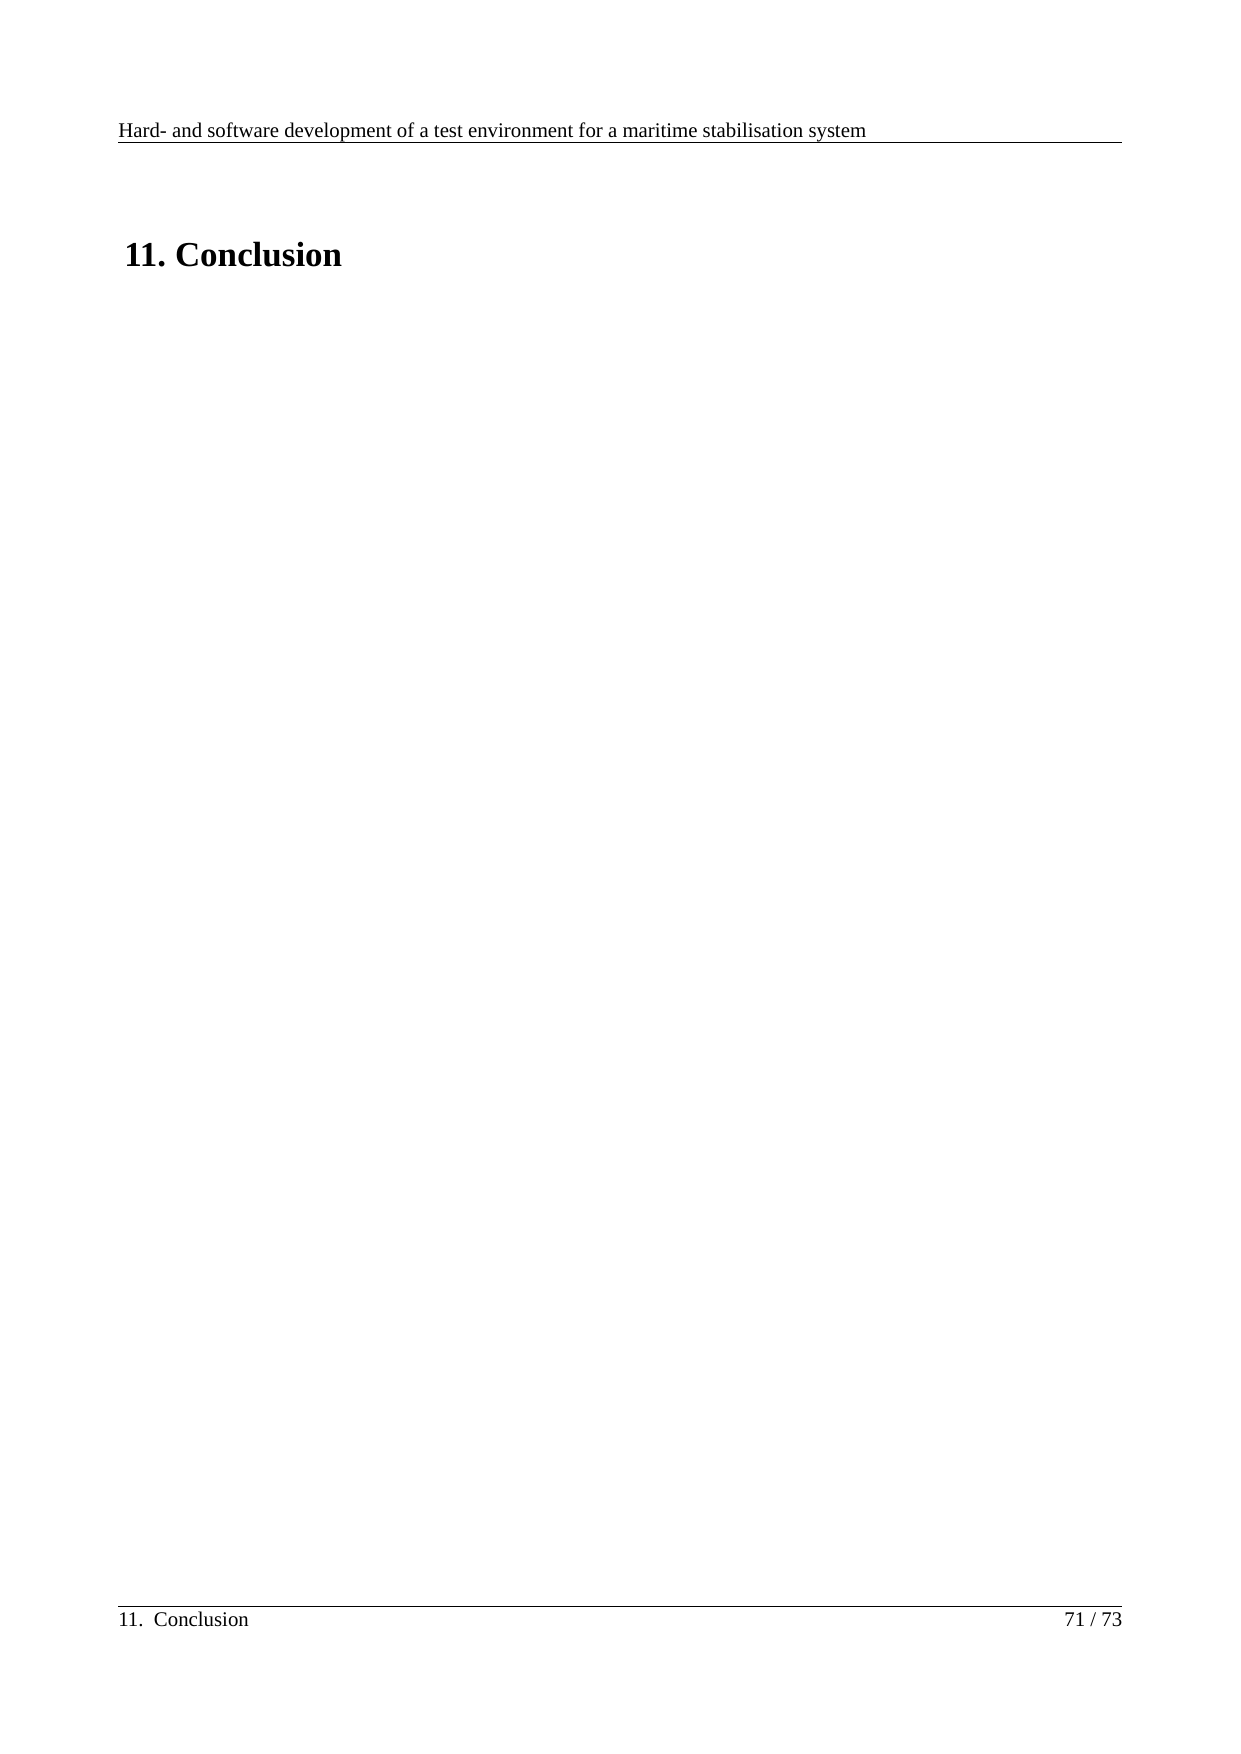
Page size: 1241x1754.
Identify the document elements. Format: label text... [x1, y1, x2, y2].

subtitle Conclusion [118, 234, 1122, 274]
